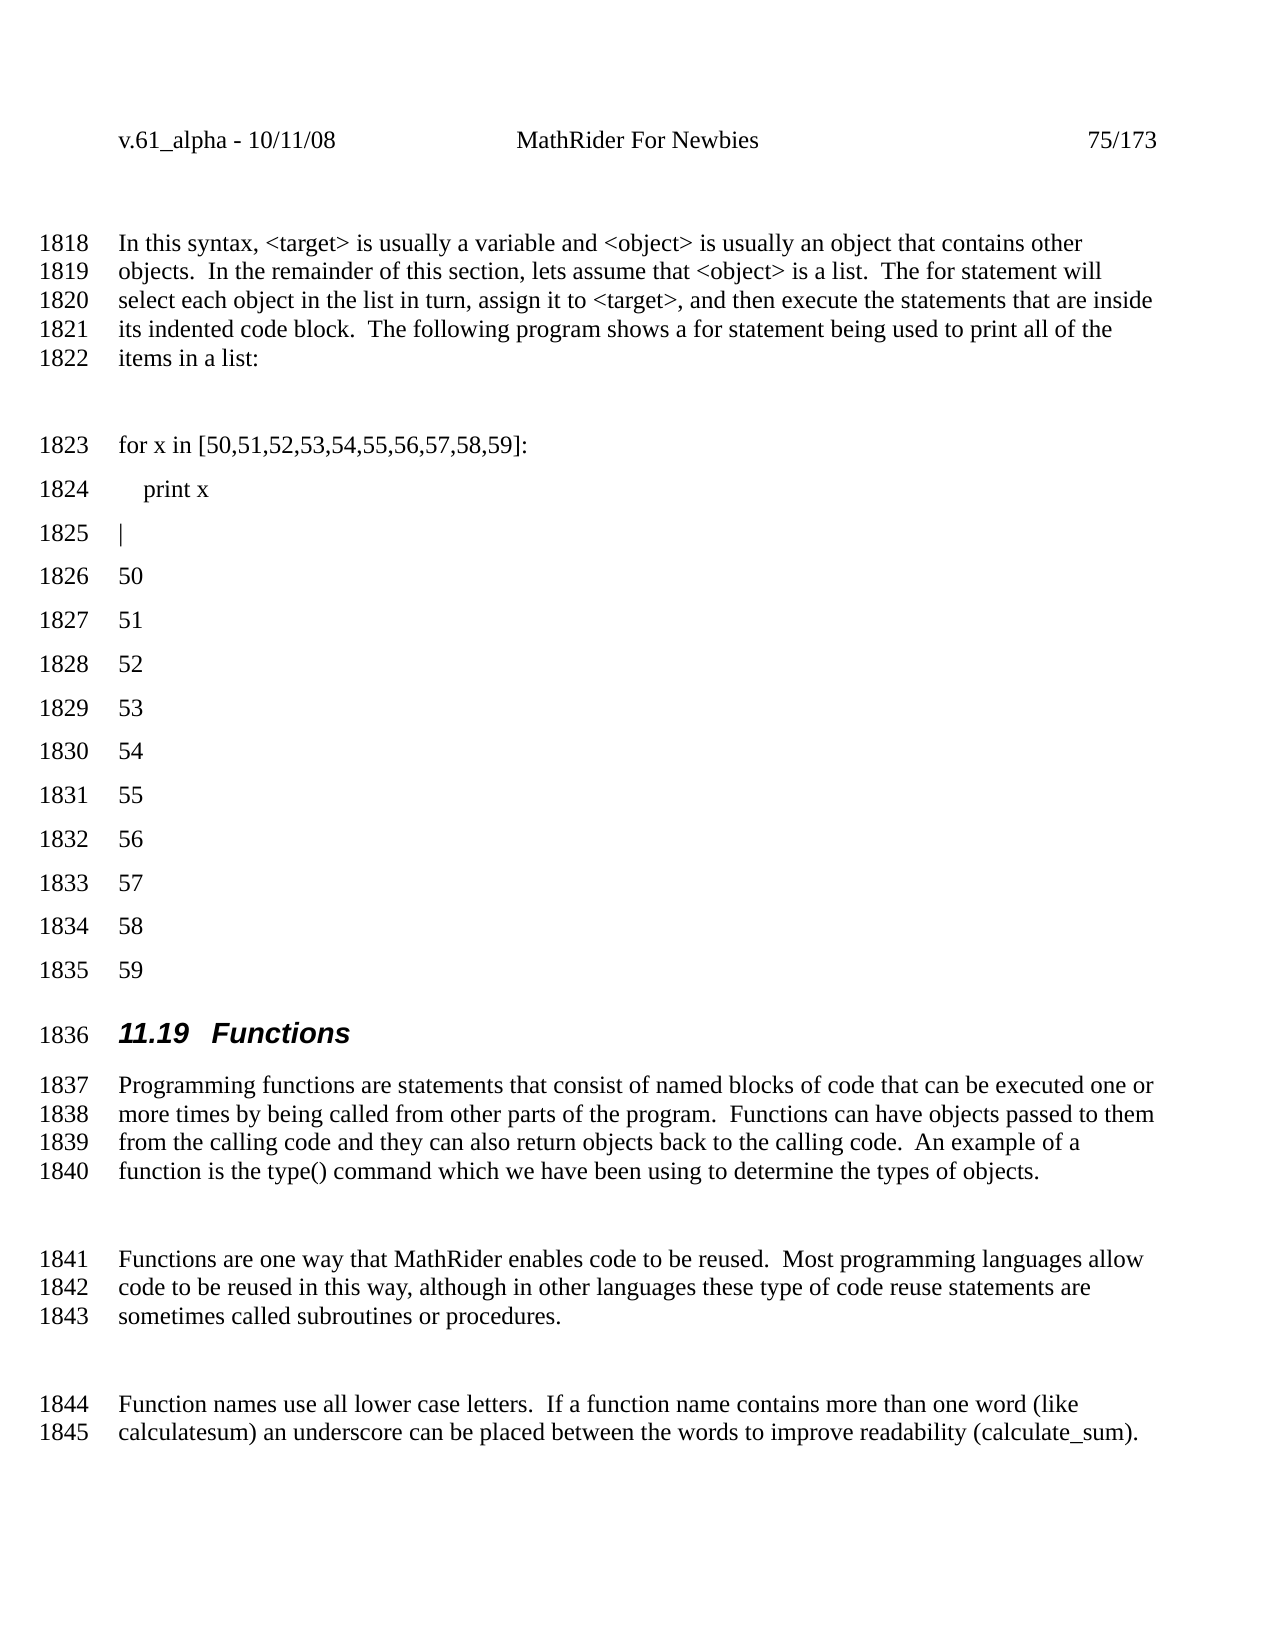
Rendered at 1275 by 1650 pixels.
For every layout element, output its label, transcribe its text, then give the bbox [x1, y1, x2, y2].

subtitle Functions [118, 1016, 1157, 1050]
text 57 [118, 868, 1157, 896]
text Function names use all lower case letters. If a function name contains more than one word (like calculatesum) an underscore can be placed between the words to improve readability (calculate_sum). [118, 1389, 1157, 1446]
text 56 [118, 824, 1157, 853]
text 52 [118, 649, 1157, 678]
text Functions are one way that MathRider enables code to be reused. Most programming languages allow code to be reused in this way, although in other languages these type of code reuse statements are sometimes called subroutines or procedures. [118, 1244, 1157, 1330]
text | [118, 518, 1157, 546]
text 51 [118, 605, 1157, 634]
text In this syntax, <target> is usually a variable and <object> is usually an object that contains other objects. In the remainder of this section, lets assume that <object> is a list. The for statement will select each object in the list in turn, assign it to <target>, and then execute the statements that are inside its indented code block. The following program shows a for statement being used to print all of the items in a list: [118, 228, 1157, 371]
text 55 [118, 780, 1157, 809]
text 53 [118, 693, 1157, 721]
text print x [118, 474, 1157, 503]
text 58 [118, 911, 1157, 940]
text for x in [50,51,52,53,54,55,56,57,58,59]: [118, 430, 1157, 459]
text 54 [118, 736, 1157, 765]
text 59 [118, 955, 1157, 984]
text 50 [118, 561, 1157, 590]
text Programming functions are statements that consist of named blocks of code that can be executed one or more times by being called from other parts of the program. Functions can have objects passed to them from the calling code and they can also return objects back to the calling code. An example of a function is the type() command which we have been using to determine the types of objects. [118, 1070, 1157, 1185]
